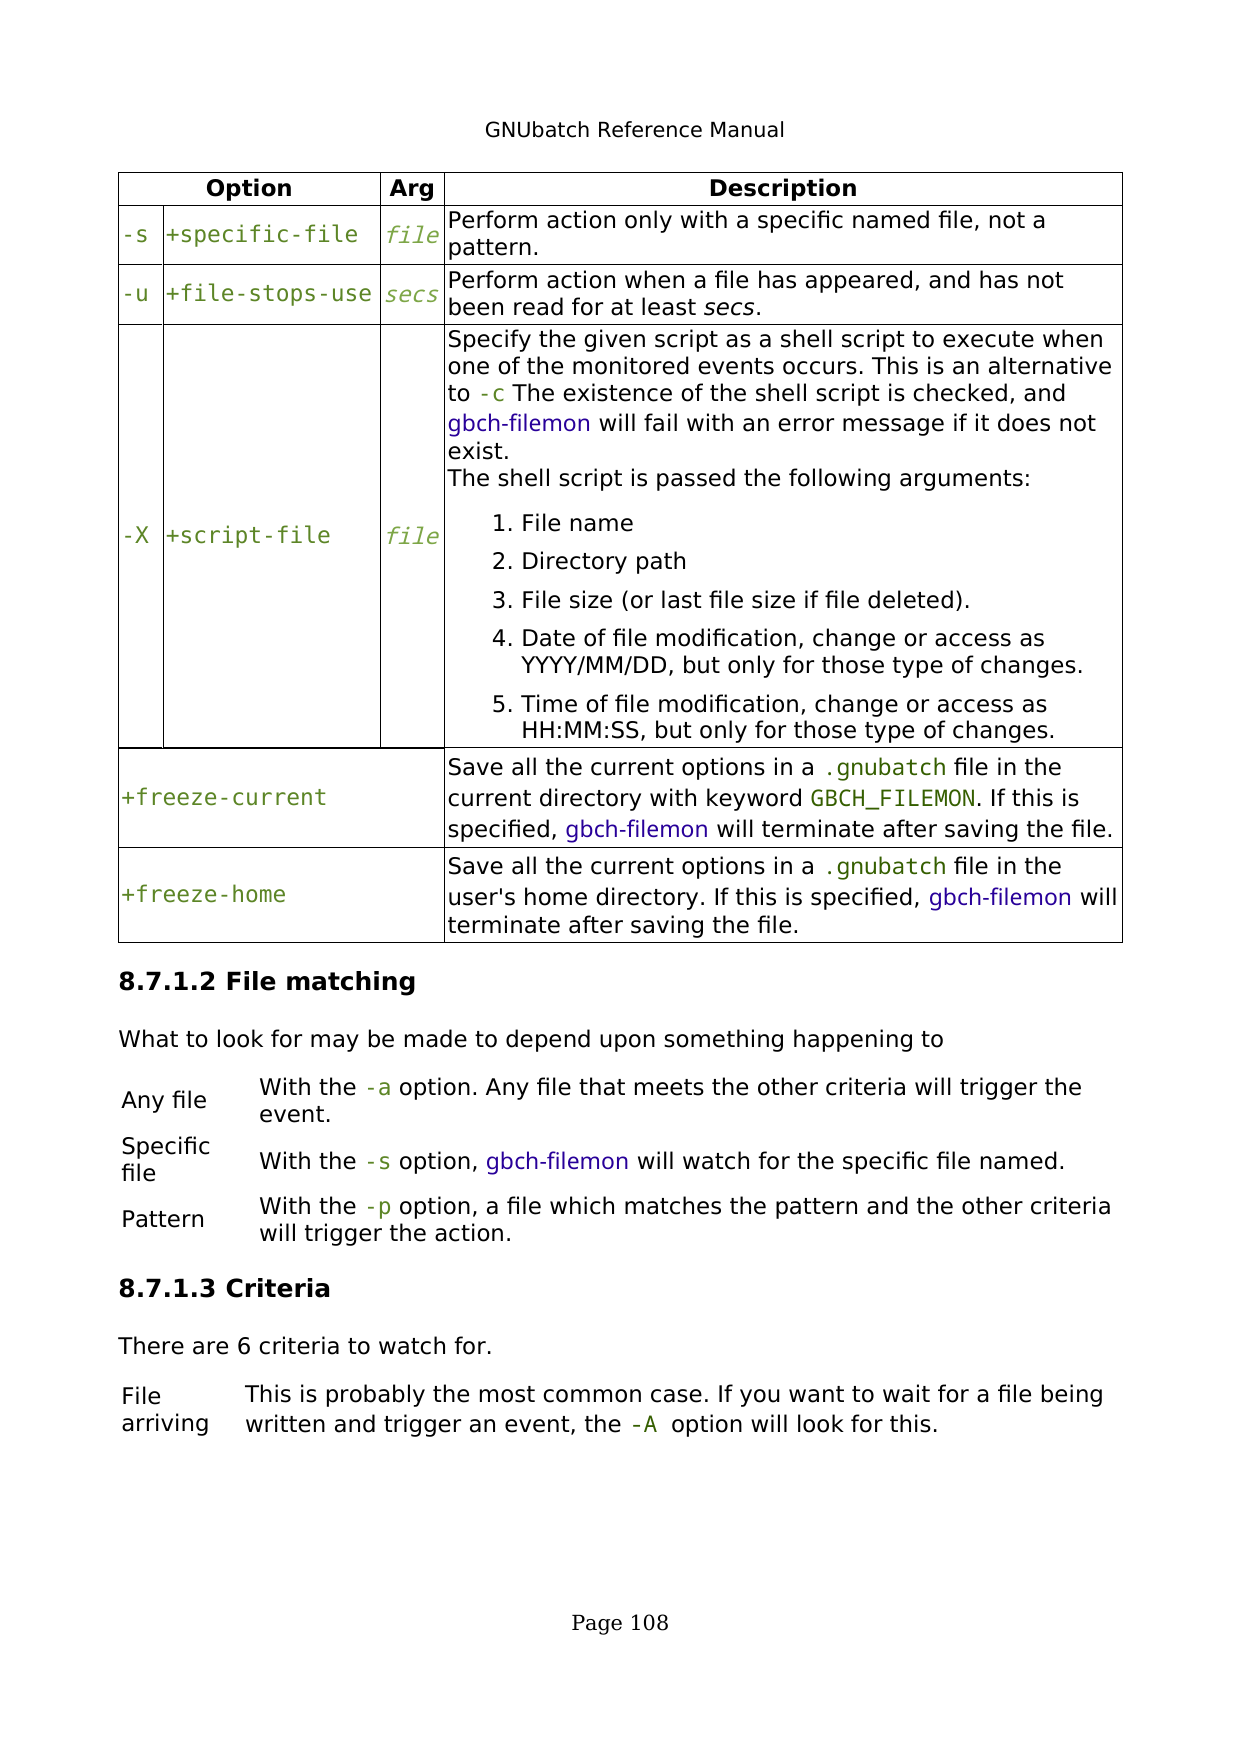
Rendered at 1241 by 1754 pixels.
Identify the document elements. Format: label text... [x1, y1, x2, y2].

table_cell -u [119, 265, 162, 324]
table_cell secs [381, 265, 444, 324]
table_cell Perform action when a file has appeared, and has not been read for at least secs. [445, 265, 1122, 324]
table_cell With the -s option, gbch-filemon will watch for the specific file named. [256, 1131, 1122, 1190]
table_cell Specific file [118, 1131, 256, 1190]
table_cell file [381, 206, 444, 264]
text There are 6 criteria to watch for. [118, 1333, 1122, 1360]
table_cell Perform action only with a specific named file, not a pattern. [445, 206, 1122, 264]
table_header With the -a option. Any file that meets the other criteria will trigger the event. [256, 1071, 1122, 1131]
table_header Any file [118, 1071, 256, 1131]
table_cell +script-file [164, 325, 380, 747]
table_cell With the -p option, a file which matches the pattern and the other criteria will trigger the action. [256, 1190, 1122, 1249]
table_header File arriving [118, 1378, 242, 1442]
subtitle File matching [118, 967, 1122, 997]
table_cell Save all the current options in a .gnubatch file in the current directory with keyword GBCH_FILEMON. If this is specified, gbch-filemon will terminate after saving the file. [445, 748, 1122, 847]
table_cell -X [119, 325, 162, 747]
text What to look for may be made to depend upon something happening to [118, 1026, 1122, 1053]
table_cell Pattern [118, 1190, 256, 1249]
table_cell +file-stops-use [164, 265, 380, 324]
table_cell +specific-file [164, 206, 380, 264]
table_header Description [445, 173, 1122, 205]
table_cell +freeze-current [119, 749, 444, 847]
table_cell +freeze-home [119, 848, 444, 942]
table_header This is probably the most common case. If you want to wait for a file being written and trigger an event, the -A option will look for this. [242, 1378, 1122, 1442]
table_header Arg [381, 173, 444, 205]
table_cell Specify the given script as a shell script to execute when one of the monitored events occurs. This is an alternative to -c The existence of the shell script is checked, and gbch-filemon will fail with an error message if it does not exist. The shell script is passed the following arguments: File name Directory path File size (or last file size if file deleted). Date of file modification, change or access as YYYY/MM/DD, but only for those type of changes. Time of file modification, change or access as HH:MM:SS, but only for those type of changes. [445, 325, 1122, 747]
table_cell file [381, 325, 444, 747]
table_cell -s [119, 206, 162, 264]
table_header Option [119, 173, 380, 205]
subtitle Criteria [118, 1274, 1122, 1304]
table_cell Save all the current options in a .gnubatch file in the user's home directory. If this is specified, gbch-filemon will terminate after saving the file. [445, 848, 1122, 942]
